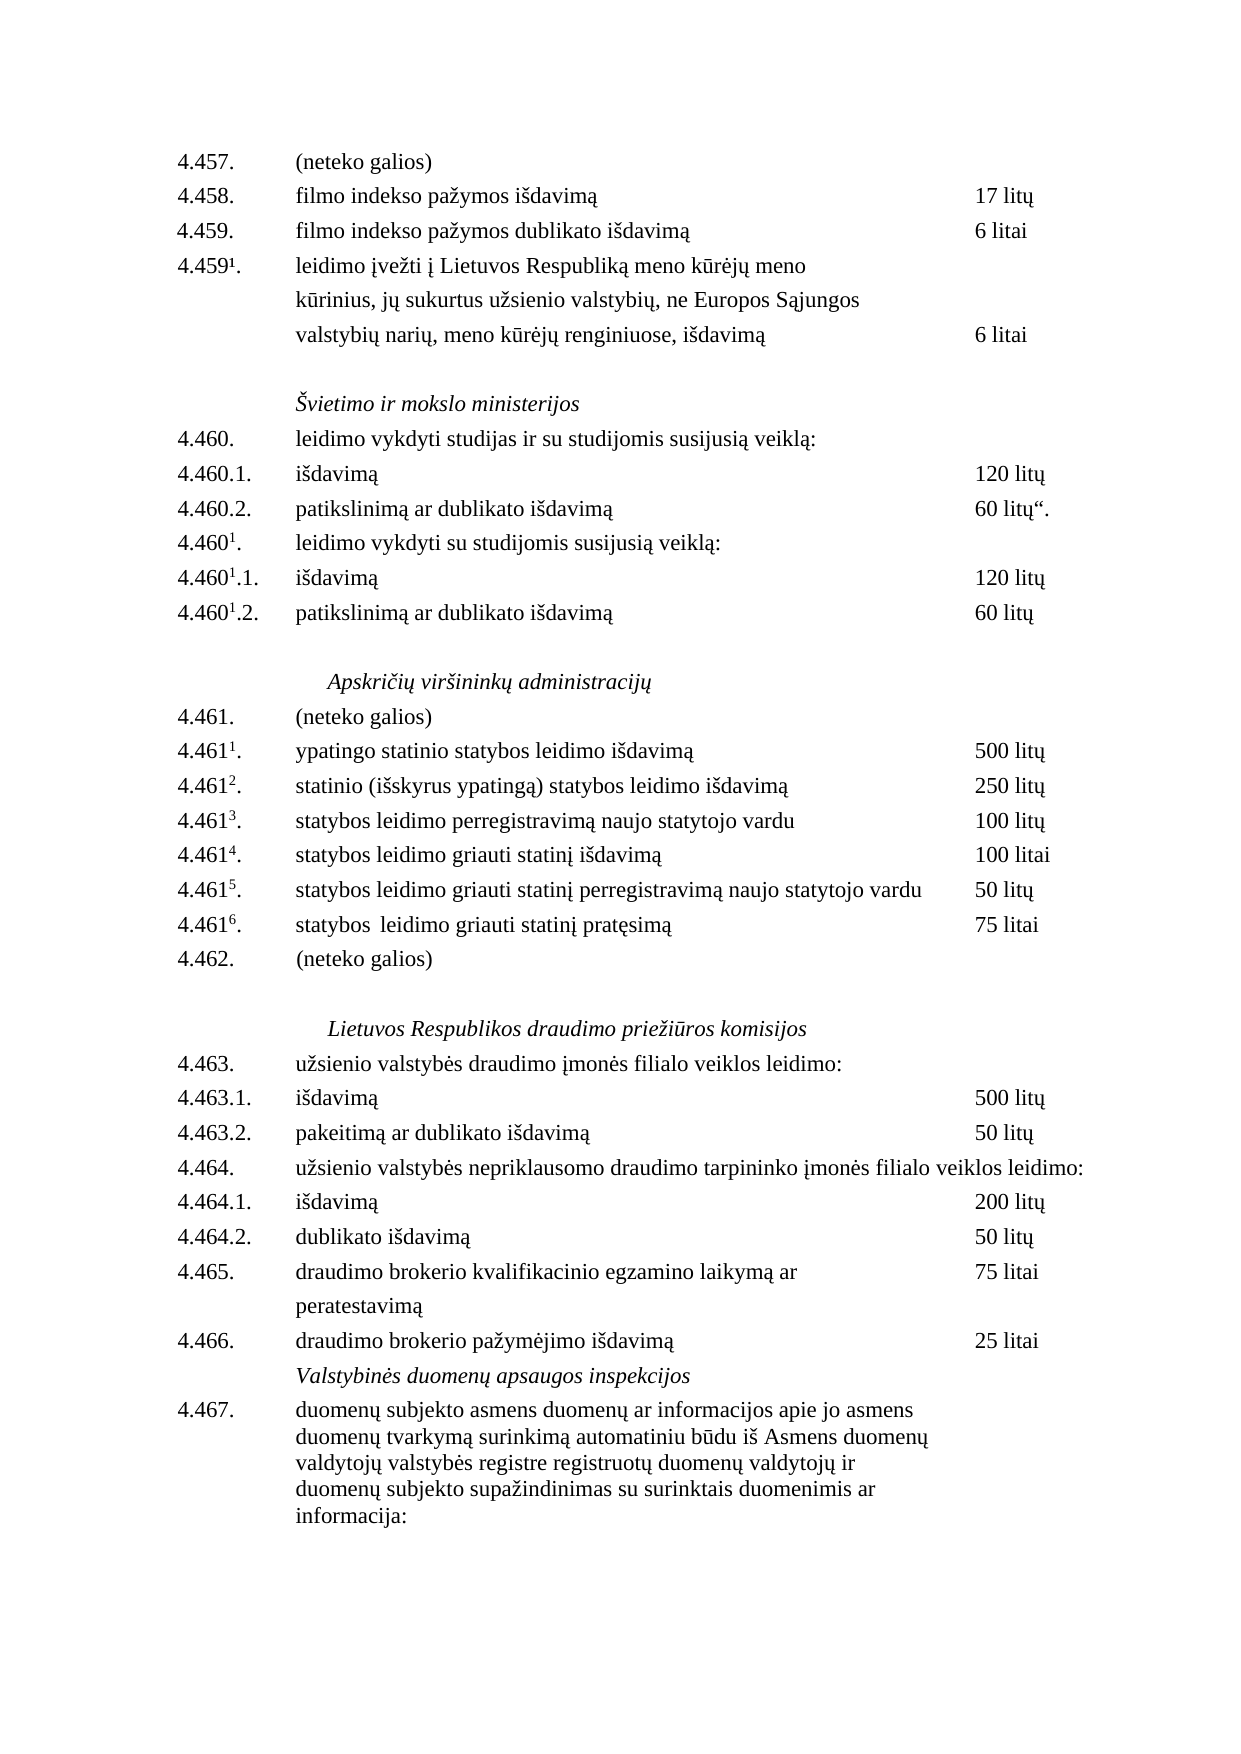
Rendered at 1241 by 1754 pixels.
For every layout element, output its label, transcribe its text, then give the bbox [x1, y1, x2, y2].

text 4.463.2. pakeitimą ar dublikato išdavimą 50 litų [177, 1119, 1122, 1145]
text Valstybinės duomenų apsaugos inspekcijos [177, 1362, 916, 1388]
text 4.4601.1. išdavimą 120 litų [177, 564, 1122, 590]
text kūrinius, jų sukurtus užsienio valstybių, ne Europos Sąjungos [177, 286, 1122, 313]
text Lietuvos Respublikos draudimo priežiūros komisijos [252, 1015, 1122, 1041]
text 4.464.2. dublikato išdavimą 50 litų [177, 1223, 1122, 1249]
text Apskričių viršininkų administracijų [252, 668, 1122, 694]
text 4.461. (neteko galios) [177, 703, 1122, 729]
text 4.459¹. leidimo įvežti į Lietuvos Respubliką meno kūrėjų meno [177, 252, 1122, 278]
text 4.4601.2. patikslinimą ar dublikato išdavimą 60 litų [177, 599, 1122, 625]
text 4.466. draudimo brokerio pažymėjimo išdavimą 25 litai [177, 1327, 1122, 1353]
text peratestavimą [177, 1292, 1122, 1319]
text 4.4601. leidimo vykdyti su studijomis susijusią veiklą: [177, 529, 1122, 556]
text 4.464.1. išdavimą 200 litų [177, 1188, 1122, 1215]
text 4.467. duomenų subjekto asmens duomenų ar informacijos apie jo asmens duomenų tvarkymą surinkimą automatiniu būdu iš Asmens duomenų valdytojų valstybės registre registruotų duomenų valdytojų ir duomenų subjekto supažindinimas su surinktais duomenimis ar informacija: [177, 1396, 930, 1528]
text Švietimo ir mokslo ministerijos [177, 391, 1122, 417]
text 4.460. leidimo vykdyti studijas ir su studijomis susijusią veiklą: [177, 425, 1122, 452]
text 4.4616. statybos leidimo griauti statinį pratęsimą 75 litai [177, 911, 1122, 937]
text 4.458. filmo indekso pažymos išdavimą 17 litų [177, 182, 1122, 209]
text 4.4611. ypatingo statinio statybos leidimo išdavimą 500 litų [177, 737, 1122, 764]
text 4.464. užsienio valstybės nepriklausomo draudimo tarpininko įmonės filialo veiklos leidimo: [177, 1154, 1122, 1180]
text 4.460.2. patikslinimą ar dublikato išdavimą 60 litų“. [177, 494, 1122, 521]
text 4.463.1. išdavimą 500 litų [177, 1084, 1122, 1111]
text 4.4612. statinio (išskyrus ypatingą) statybos leidimo išdavimą 250 litų [177, 772, 1122, 798]
text 4.459. filmo indekso pažymos dublikato išdavimą 6 litai [177, 217, 1122, 243]
text 4.457. (neteko galios) [177, 148, 1122, 174]
text 4.4614. statybos leidimo griauti statinį išdavimą 100 litai [177, 841, 1122, 868]
text 4.463. užsienio valstybės draudimo įmonės filialo veiklos leidimo: [177, 1049, 1122, 1076]
text valstybių narių, meno kūrėjų renginiuose, išdavimą 6 litai [177, 321, 1122, 347]
text 4.4613. statybos leidimo perregistravimą naujo statytojo vardu 100 litų [177, 807, 1122, 833]
text 4.465. draudimo brokerio kvalifikacinio egzamino laikymą ar 75 litai [177, 1258, 1122, 1284]
text 4.4615. statybos leidimo griauti statinį perregistravimą naujo statytojo vardu 50 litų [177, 876, 1122, 902]
list (neteko galios) [177, 946, 1122, 972]
text 4.460.1. išdavimą 120 litų [177, 460, 1122, 486]
